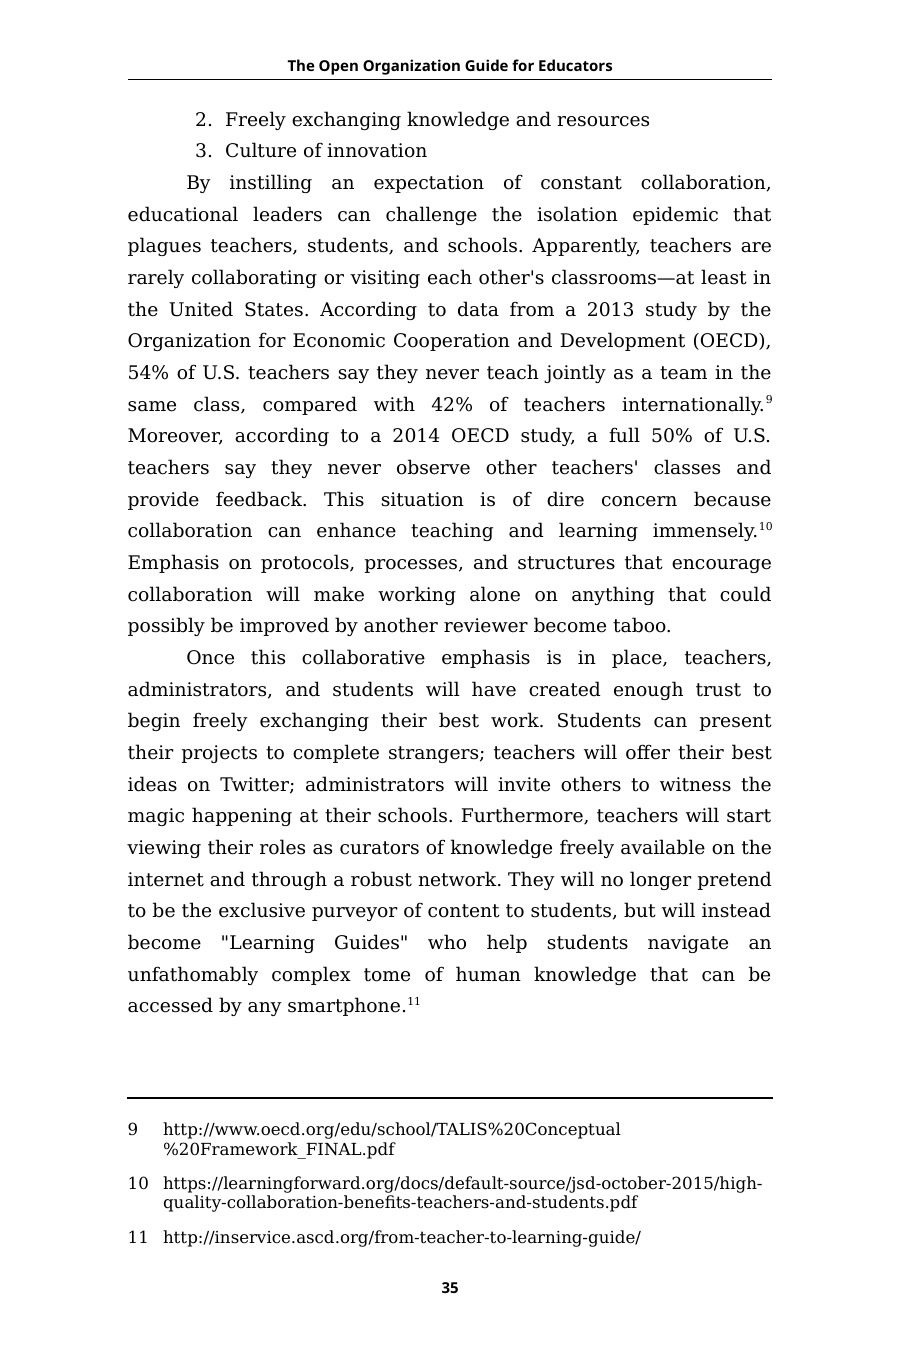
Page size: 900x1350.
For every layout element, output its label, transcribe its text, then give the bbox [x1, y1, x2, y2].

text https://learningforward.org/docs/default-source/jsd-october-2015/high-quality-collaboration-benefits-teachers-and-students.pdf [127, 1174, 772, 1213]
text http://www.oecd.org/edu/school/TALIS%20Conceptual%20Framework_FINAL.pdf [127, 1120, 772, 1159]
text Once this collaborative emphasis is in place, teachers, administrators, and students will have created enough trust to begin freely exchanging their best work. Students can present their projects to complete strangers; teachers will offer their best ideas on Twitter; administrators will invite others to witness the magic happening at their schools. Furthermore, teachers will start viewing their roles as curators of knowledge freely available on the internet and through a robust network. They will no longer pretend to be the exclusive purveyor of content to students, but will instead become "Learning Guides" who help students navigate an unfathomably complex tome of human knowledge that can be accessed by any smartphone. [127, 647, 772, 1017]
text By instilling an expectation of constant collaboration, educational leaders can challenge the isolation epidemic that plagues teachers, students, and schools. Apparently, teachers are rarely collaborating or visiting each other's classrooms—at least in the United States. According to data from a 2013 study by the Organization for Economic Cooperation and Development (OECD), 54% of U.S. teachers say they never teach jointly as a team in the same class, compared with 42% of teachers internationally. Moreover, according to a 2014 OECD study, a full 50% of U.S. teachers say they never observe other teachers' classes and provide feedback. This situation is of dire concern because collaboration can enhance teaching and learning immensely. Emphasis on protocols, processes, and structures that encourage collaboration will make working alone on anything that could possibly be improved by another reviewer become taboo. [127, 172, 772, 637]
text http://inservice.ascd.org/from-teacher-to-learning-guide/ [127, 1228, 772, 1247]
list Culture of innovation [195, 140, 772, 162]
list Freely exchanging knowledge and resources [195, 109, 772, 131]
